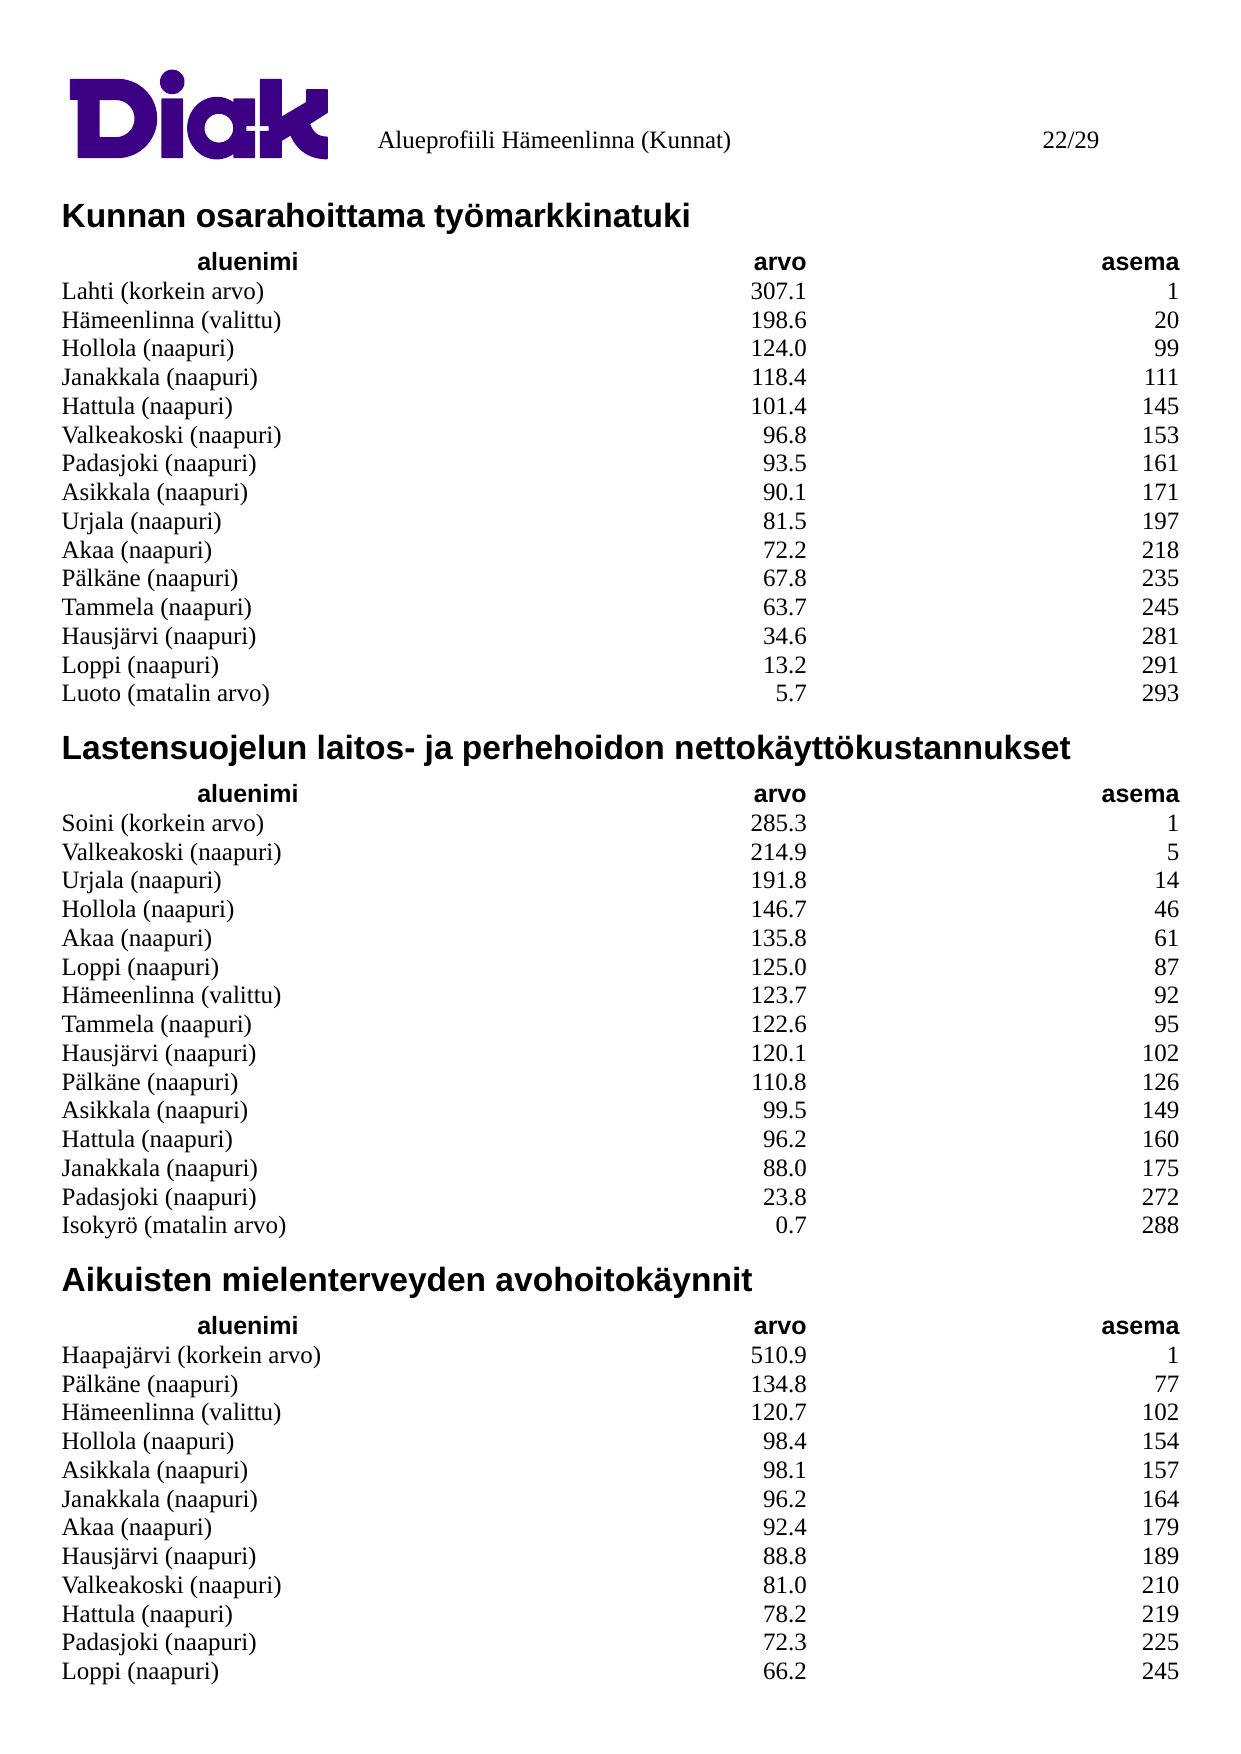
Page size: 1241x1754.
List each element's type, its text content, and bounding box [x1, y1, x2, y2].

table_cell 81.5 [434, 506, 806, 535]
table_cell 120.1 [434, 1038, 806, 1067]
table_cell 92 [806, 981, 1179, 1009]
subtitle Kunnan osarahoittama työmarkkinatuki [61, 196, 1179, 235]
table_cell 218 [806, 535, 1179, 563]
table_header arvo [434, 1311, 806, 1340]
table_cell 307.1 [434, 276, 806, 305]
table_cell 110.8 [434, 1067, 806, 1096]
table_cell 154 [806, 1426, 1179, 1455]
table_cell 87 [806, 952, 1179, 981]
table_header asema [806, 779, 1179, 808]
table_cell 72.2 [434, 535, 806, 563]
table_cell Haapajärvi (korkein arvo) [61, 1340, 434, 1369]
table_cell Lahti (korkein arvo) [61, 276, 434, 305]
table_cell 125.0 [434, 952, 806, 981]
table_cell Urjala (naapuri) [61, 866, 434, 894]
table_cell 63.7 [434, 592, 806, 621]
table_cell Hattula (naapuri) [61, 1599, 434, 1627]
table_cell 225 [806, 1628, 1179, 1656]
table_cell Isokyrö (matalin arvo) [61, 1211, 434, 1239]
table_cell 13.2 [434, 650, 806, 678]
table_cell Padasjoki (naapuri) [61, 1182, 434, 1211]
table_cell Janakkala (naapuri) [61, 1484, 434, 1512]
table_cell 191.8 [434, 866, 806, 894]
table_cell 34.6 [434, 621, 806, 650]
table_cell Urjala (naapuri) [61, 506, 434, 535]
table_cell 123.7 [434, 981, 806, 1009]
table_cell 245 [806, 1656, 1179, 1685]
table_cell Hämeenlinna (valittu) [61, 1398, 434, 1426]
table_header arvo [434, 779, 806, 808]
table_cell 1 [806, 808, 1179, 837]
table_cell Valkeakoski (naapuri) [61, 420, 434, 448]
table_cell 198.6 [434, 305, 806, 333]
table_header asema [806, 247, 1179, 276]
table_cell Valkeakoski (naapuri) [61, 1570, 434, 1599]
table_cell 14 [806, 866, 1179, 894]
table_cell 175 [806, 1153, 1179, 1182]
table_header aluenimi [61, 779, 434, 808]
table_cell 285.3 [434, 808, 806, 837]
table_header asema [806, 1311, 1179, 1340]
table_cell Pälkäne (naapuri) [61, 564, 434, 592]
table_cell 67.8 [434, 564, 806, 592]
table_header aluenimi [61, 247, 434, 276]
table_cell Loppi (naapuri) [61, 650, 434, 678]
table_cell 157 [806, 1455, 1179, 1484]
table_cell 66.2 [434, 1656, 806, 1685]
table_cell 153 [806, 420, 1179, 448]
table_cell Hollola (naapuri) [61, 1426, 434, 1455]
table_cell Hollola (naapuri) [61, 334, 434, 362]
table_cell 93.5 [434, 449, 806, 477]
table_cell 235 [806, 564, 1179, 592]
table_cell 1 [806, 1340, 1179, 1369]
table_cell 23.8 [434, 1182, 806, 1211]
table_cell 189 [806, 1541, 1179, 1570]
table_cell 293 [806, 679, 1179, 707]
table_cell 161 [806, 449, 1179, 477]
table_cell Padasjoki (naapuri) [61, 449, 434, 477]
table_cell 510.9 [434, 1340, 806, 1369]
table_cell Janakkala (naapuri) [61, 1153, 434, 1182]
table_cell Hausjärvi (naapuri) [61, 1541, 434, 1570]
table_cell Akaa (naapuri) [61, 923, 434, 952]
table_cell 122.6 [434, 1009, 806, 1038]
table_cell 171 [806, 477, 1179, 506]
table_cell 20 [806, 305, 1179, 333]
table_cell 96.2 [434, 1484, 806, 1512]
table_cell Tammela (naapuri) [61, 1009, 434, 1038]
table_cell 77 [806, 1369, 1179, 1397]
table_cell 5 [806, 837, 1179, 866]
table_cell 46 [806, 894, 1179, 923]
table_cell 88.8 [434, 1541, 806, 1570]
table_cell 90.1 [434, 477, 806, 506]
table_cell 96.8 [434, 420, 806, 448]
table_cell 72.3 [434, 1628, 806, 1656]
table_cell Padasjoki (naapuri) [61, 1628, 434, 1656]
table_cell 149 [806, 1096, 1179, 1124]
table_cell 160 [806, 1124, 1179, 1153]
table_cell Tammela (naapuri) [61, 592, 434, 621]
table_cell Hattula (naapuri) [61, 391, 434, 420]
table_cell Hausjärvi (naapuri) [61, 1038, 434, 1067]
table_cell 0.7 [434, 1211, 806, 1239]
table_cell Asikkala (naapuri) [61, 1096, 434, 1124]
table_cell 120.7 [434, 1398, 806, 1426]
table_cell Hämeenlinna (valittu) [61, 981, 434, 1009]
table_cell 291 [806, 650, 1179, 678]
table_cell 101.4 [434, 391, 806, 420]
table_cell Luoto (matalin arvo) [61, 679, 434, 707]
table_cell 95 [806, 1009, 1179, 1038]
table_cell Soini (korkein arvo) [61, 808, 434, 837]
table_cell 197 [806, 506, 1179, 535]
table_cell 179 [806, 1513, 1179, 1541]
table_cell Hollola (naapuri) [61, 894, 434, 923]
table_cell 281 [806, 621, 1179, 650]
table_cell Pälkäne (naapuri) [61, 1067, 434, 1096]
table_cell Akaa (naapuri) [61, 535, 434, 563]
subtitle Lastensuojelun laitos- ja perhehoidon nettokäyttökustannukset [61, 728, 1179, 767]
table_cell 81.0 [434, 1570, 806, 1599]
table_cell 134.8 [434, 1369, 806, 1397]
table_cell 96.2 [434, 1124, 806, 1153]
table_cell 164 [806, 1484, 1179, 1512]
table_cell 135.8 [434, 923, 806, 952]
table_cell 118.4 [434, 362, 806, 391]
table_cell 88.0 [434, 1153, 806, 1182]
table_cell 102 [806, 1398, 1179, 1426]
table_cell Hattula (naapuri) [61, 1124, 434, 1153]
table_cell 219 [806, 1599, 1179, 1627]
table_cell 1 [806, 276, 1179, 305]
table_cell 78.2 [434, 1599, 806, 1627]
table_cell 288 [806, 1211, 1179, 1239]
table_cell 99 [806, 334, 1179, 362]
table_cell 98.4 [434, 1426, 806, 1455]
table_cell 146.7 [434, 894, 806, 923]
table_cell 111 [806, 362, 1179, 391]
table_cell 145 [806, 391, 1179, 420]
table_cell 126 [806, 1067, 1179, 1096]
table_cell Loppi (naapuri) [61, 952, 434, 981]
table_cell Hämeenlinna (valittu) [61, 305, 434, 333]
table_cell 61 [806, 923, 1179, 952]
table_cell Asikkala (naapuri) [61, 477, 434, 506]
table_cell Asikkala (naapuri) [61, 1455, 434, 1484]
table_cell Janakkala (naapuri) [61, 362, 434, 391]
table_cell Pälkäne (naapuri) [61, 1369, 434, 1397]
table_header aluenimi [61, 1311, 434, 1340]
table_cell 272 [806, 1182, 1179, 1211]
table_cell Loppi (naapuri) [61, 1656, 434, 1685]
table_cell 98.1 [434, 1455, 806, 1484]
table_header arvo [434, 247, 806, 276]
table_cell Hausjärvi (naapuri) [61, 621, 434, 650]
table_cell 5.7 [434, 679, 806, 707]
table_cell 92.4 [434, 1513, 806, 1541]
table_cell 124.0 [434, 334, 806, 362]
table_cell 214.9 [434, 837, 806, 866]
table_cell 210 [806, 1570, 1179, 1599]
table_cell 245 [806, 592, 1179, 621]
table_cell 99.5 [434, 1096, 806, 1124]
subtitle Aikuisten mielenterveyden avohoitokäynnit [61, 1260, 1179, 1299]
table_cell Valkeakoski (naapuri) [61, 837, 434, 866]
table_cell 102 [806, 1038, 1179, 1067]
table_cell Akaa (naapuri) [61, 1513, 434, 1541]
